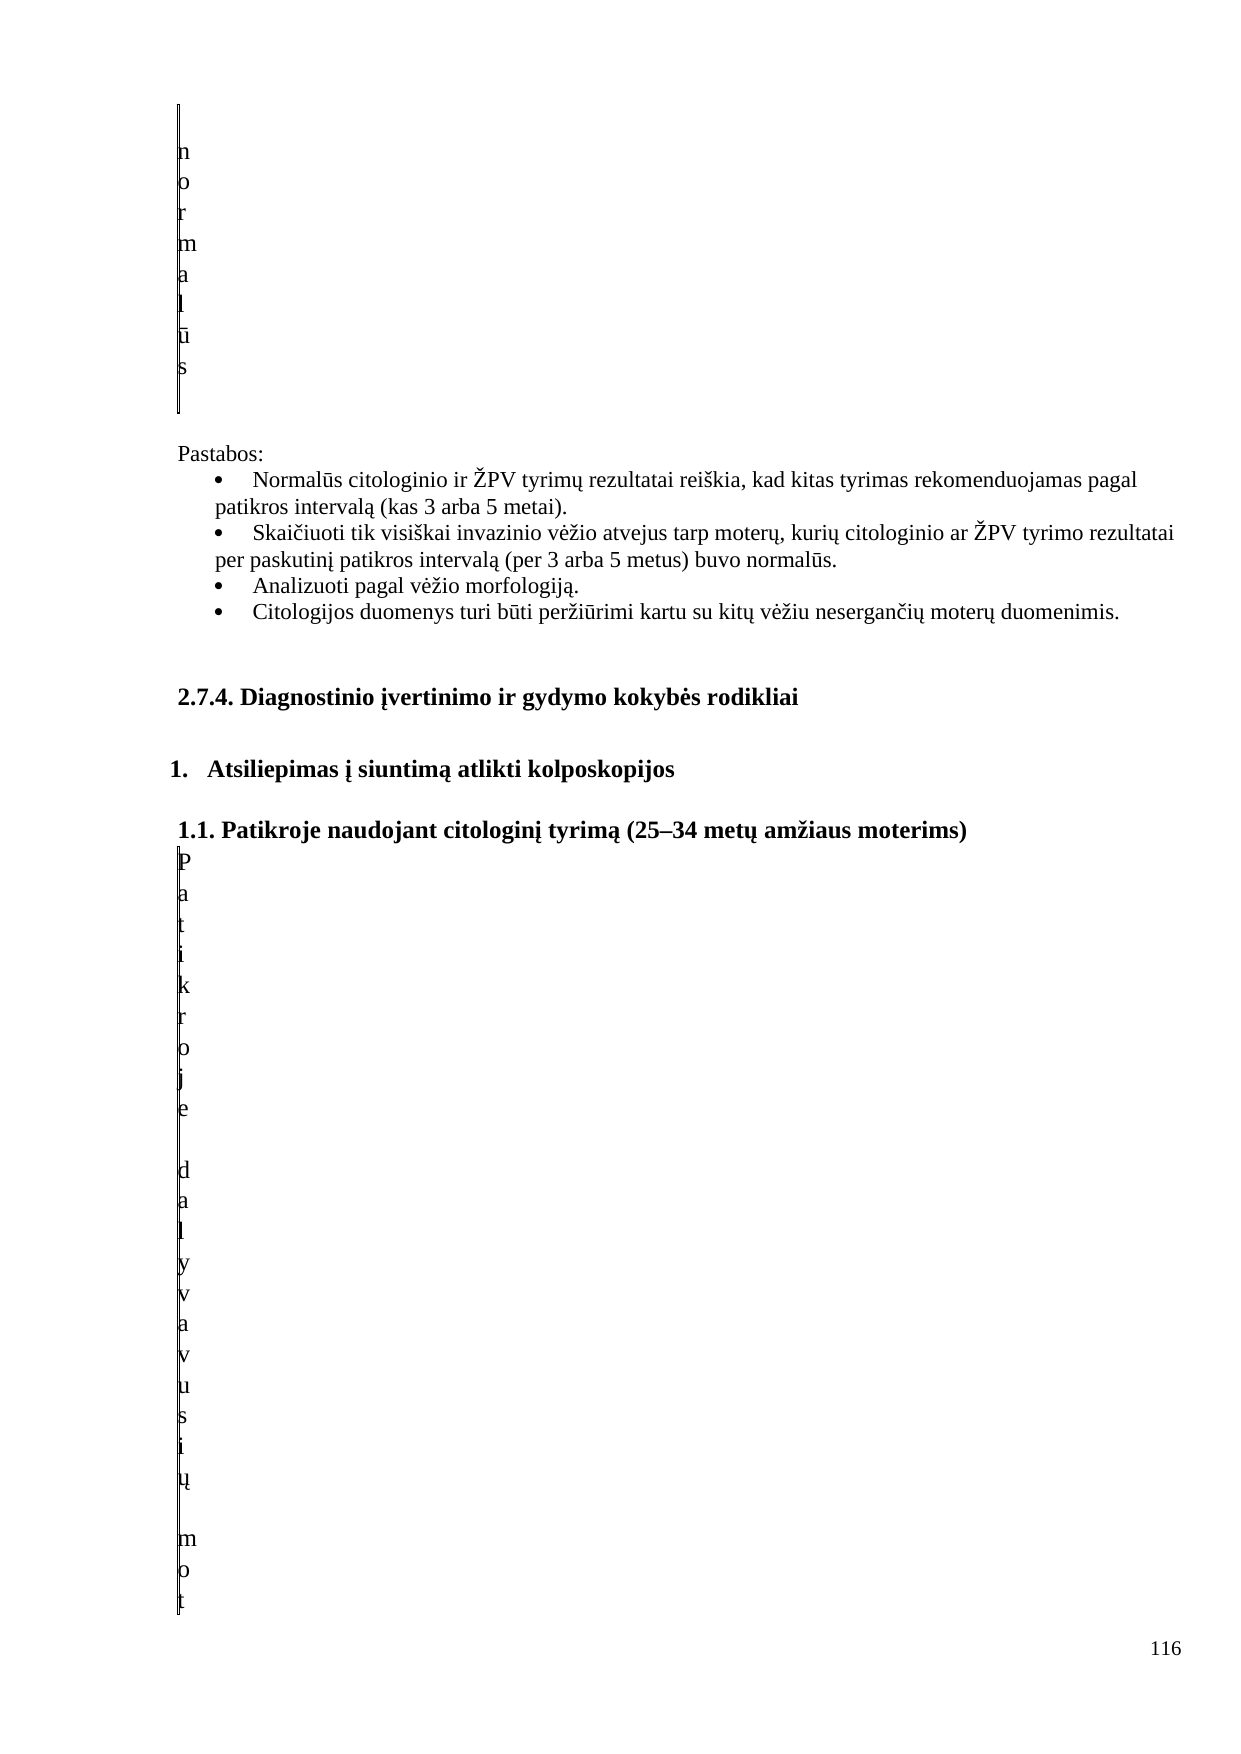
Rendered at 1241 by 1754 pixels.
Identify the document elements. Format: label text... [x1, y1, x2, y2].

text 1.1. Patikroje naudojant citologinį tyrimą (25–34 metų amžiaus moterims) [177, 815, 1181, 844]
text Pastabos: [177, 440, 1181, 467]
text  Analizuoti pagal vėžio morfologiją. [215, 572, 1181, 598]
text  Citologijos duomenys turi būti peržiūrimi kartu su kitų vėžiu nesergančių moterų duomenimis. [215, 598, 1181, 625]
text 1. Atsiliepimas į siuntimą atlikti kolposkopijos [169, 754, 1181, 782]
subtitle 2.7.4. Diagnostinio įvertinimo ir gydymo kokybės rodikliai [177, 682, 1181, 711]
text  Normalūs citologinio ir ŽPV tyrimų rezultatai reiškia, kad kitas tyrimas rekomenduojamas pagal patikros intervalą (kas 3 arba 5 metai). [215, 467, 1181, 519]
text  Skaičiuoti tik visiškai invazinio vėžio atvejus tarp moterų, kurių citologinio ar ŽPV tyrimo rezultatai per paskutinį patikros intervalą (per 3 arba 5 metus) buvo normalūs. [215, 519, 1181, 572]
